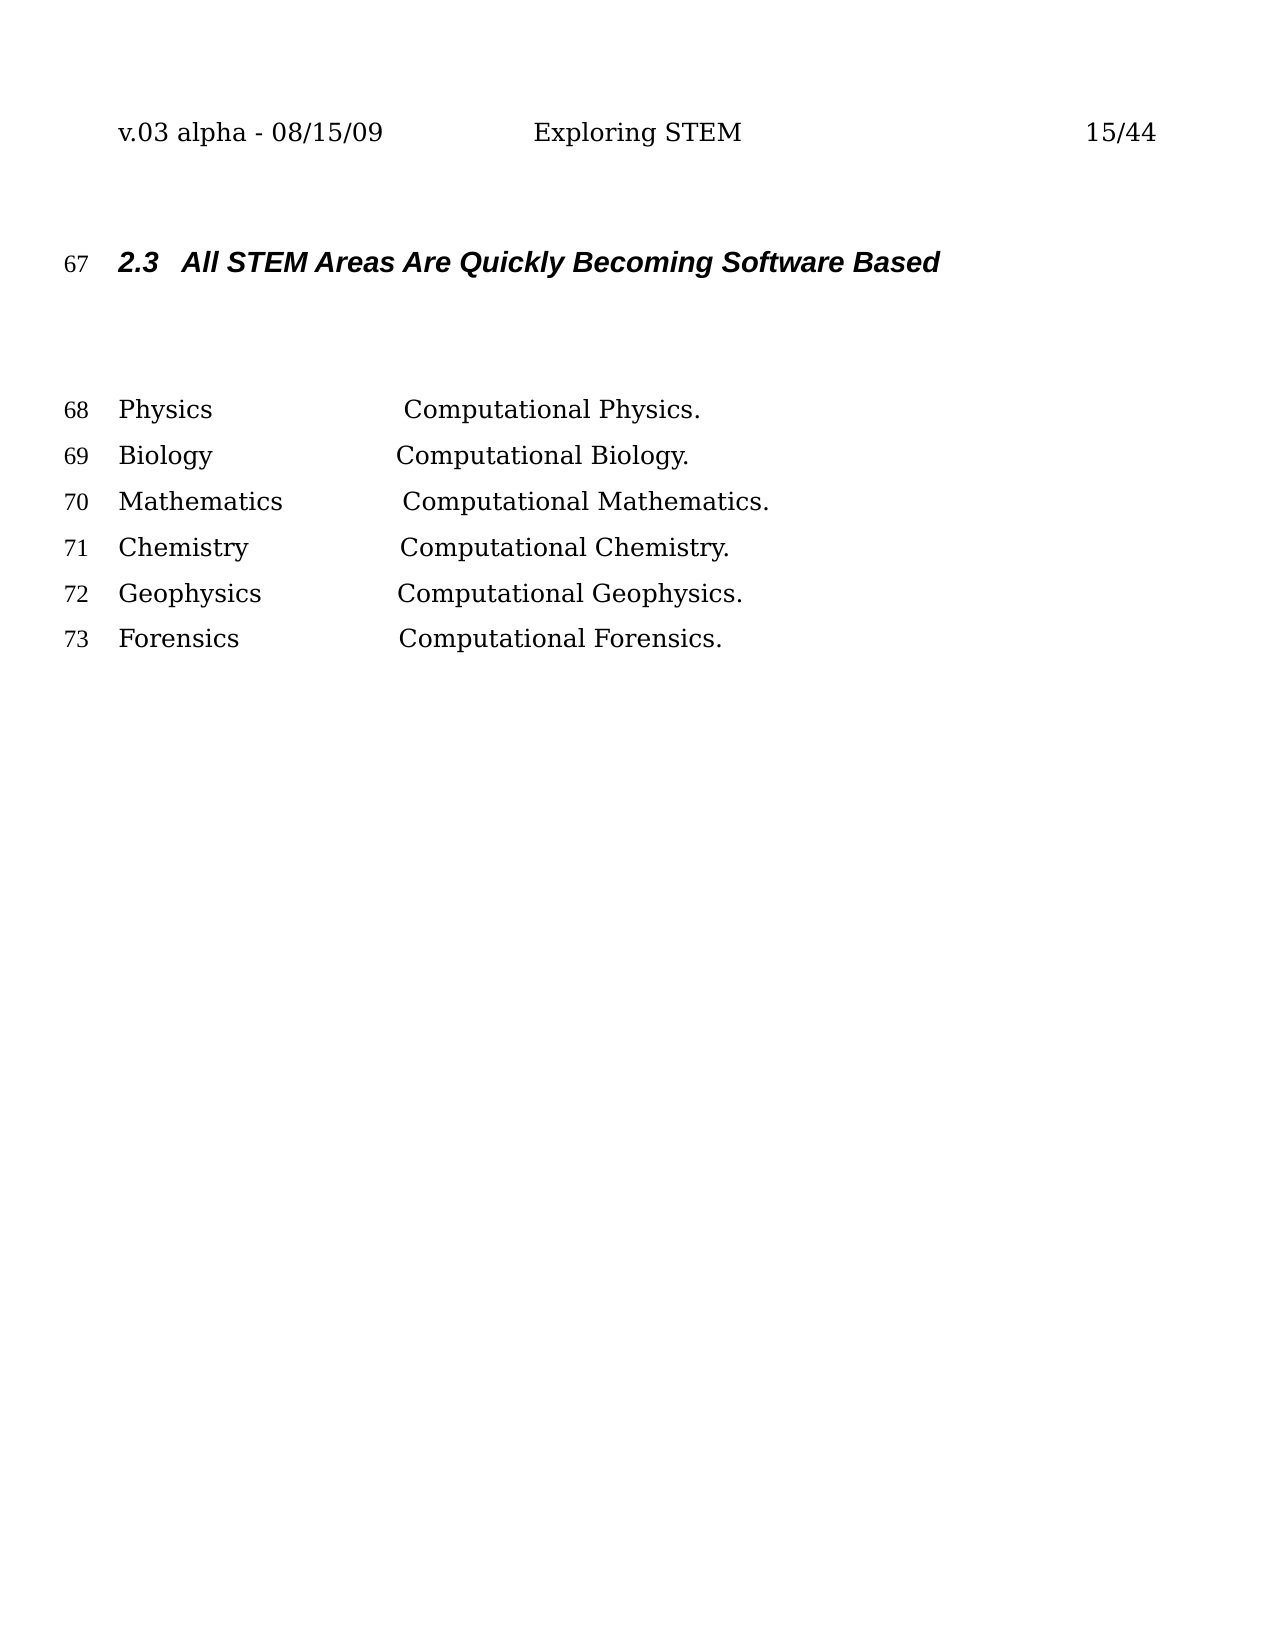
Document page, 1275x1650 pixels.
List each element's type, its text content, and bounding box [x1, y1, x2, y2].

subtitle All STEM Areas Are Quickly Becoming Software Based [118, 245, 1157, 278]
text Chemistry Computational Chemistry. [118, 533, 1157, 562]
text Physics Computational Physics. [118, 396, 1157, 425]
text Geophysics Computational Geophysics. [118, 579, 1157, 608]
text Biology Computational Biology. [118, 441, 1157, 471]
text Mathematics Computational Mathematics. [118, 487, 1157, 516]
text Forensics Computational Forensics. [118, 625, 1157, 654]
